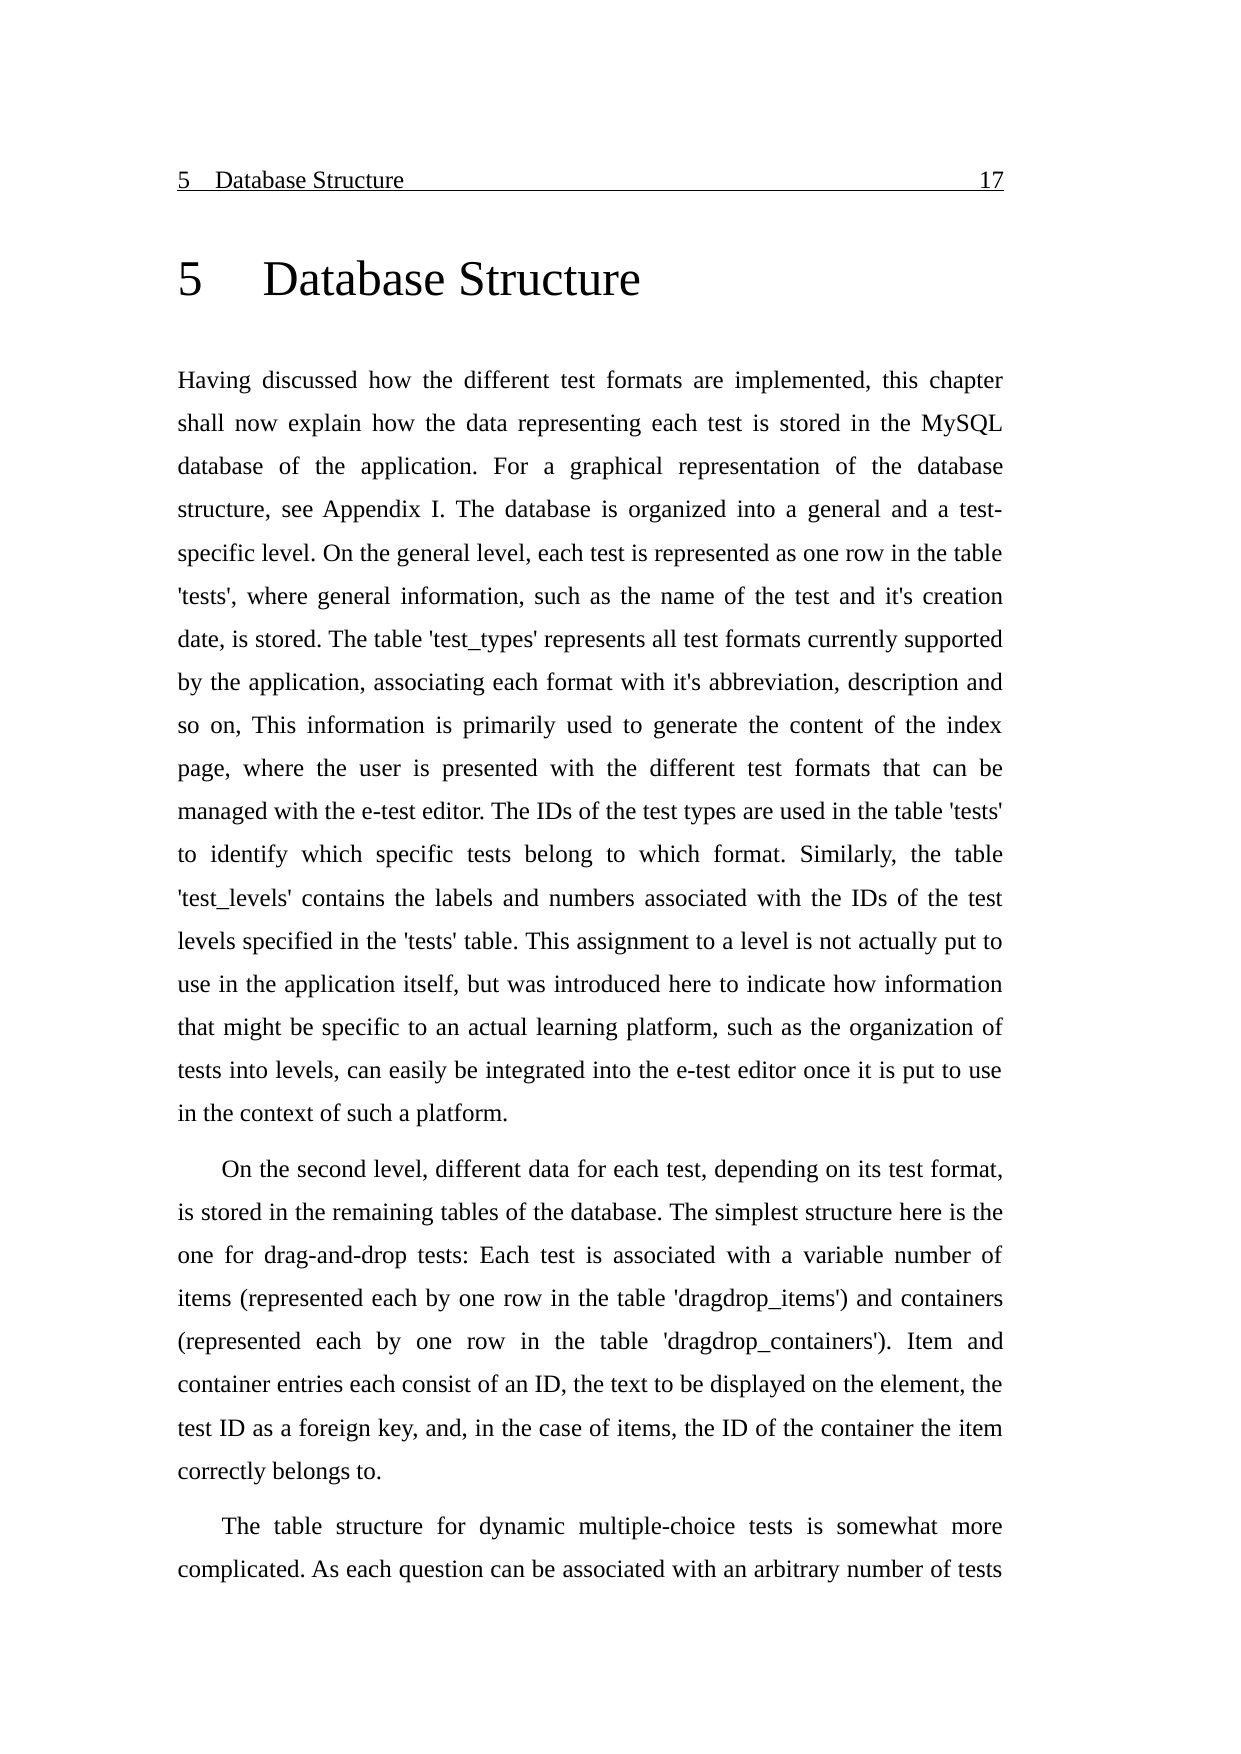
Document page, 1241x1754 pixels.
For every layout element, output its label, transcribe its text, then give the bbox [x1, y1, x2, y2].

subtitle Database Structure [177, 248, 1004, 306]
text On the second level, different data for each test, depending on its test format, is stored in the remaining tables of the database. The simplest structure here is the one for drag-and-drop tests: Each test is associated with a variable number of items (represented each by one row in the table 'dragdrop_items') and containers (represented each by one row in the table 'dragdrop_containers'). Item and container entries each consist of an ID, the text to be displayed on the element, the test ID as a foreign key, and, in the case of items, the ID of the container the item correctly belongs to. [177, 1154, 1004, 1484]
text Having discussed how the different test formats are implemented, this chapter shall now explain how the data representing each test is stored in the MySQL database of the application. For a graphical representation of the database structure, see Appendix I. The database is organized into a general and a test-specific level. On the general level, each test is represented as one row in the table 'tests', where general information, such as the name of the test and it's creation date, is stored. The table 'test_types' represents all test formats currently supported by the application, associating each format with it's abbreviation, description and so on, This information is primarily used to generate the content of the index page, where the user is presented with the different test formats that can be managed with the e-test editor. The IDs of the test types are used in the table 'tests' to identify which specific tests belong to which format. Similarly, the table 'test_levels' contains the labels and numbers associated with the IDs of the test levels specified in the 'tests' table. This assignment to a level is not actually put to use in the application itself, but was introduced here to indicate how information that might be specific to an actual learning platform, such as the organization of tests into levels, can easily be integrated into the e-test editor once it is put to use in the context of such a platform. [177, 365, 1004, 1127]
text The table structure for dynamic multiple-choice tests is somewhat more complicated. As each question can be associated with an arbitrary number of tests [177, 1511, 1004, 1583]
